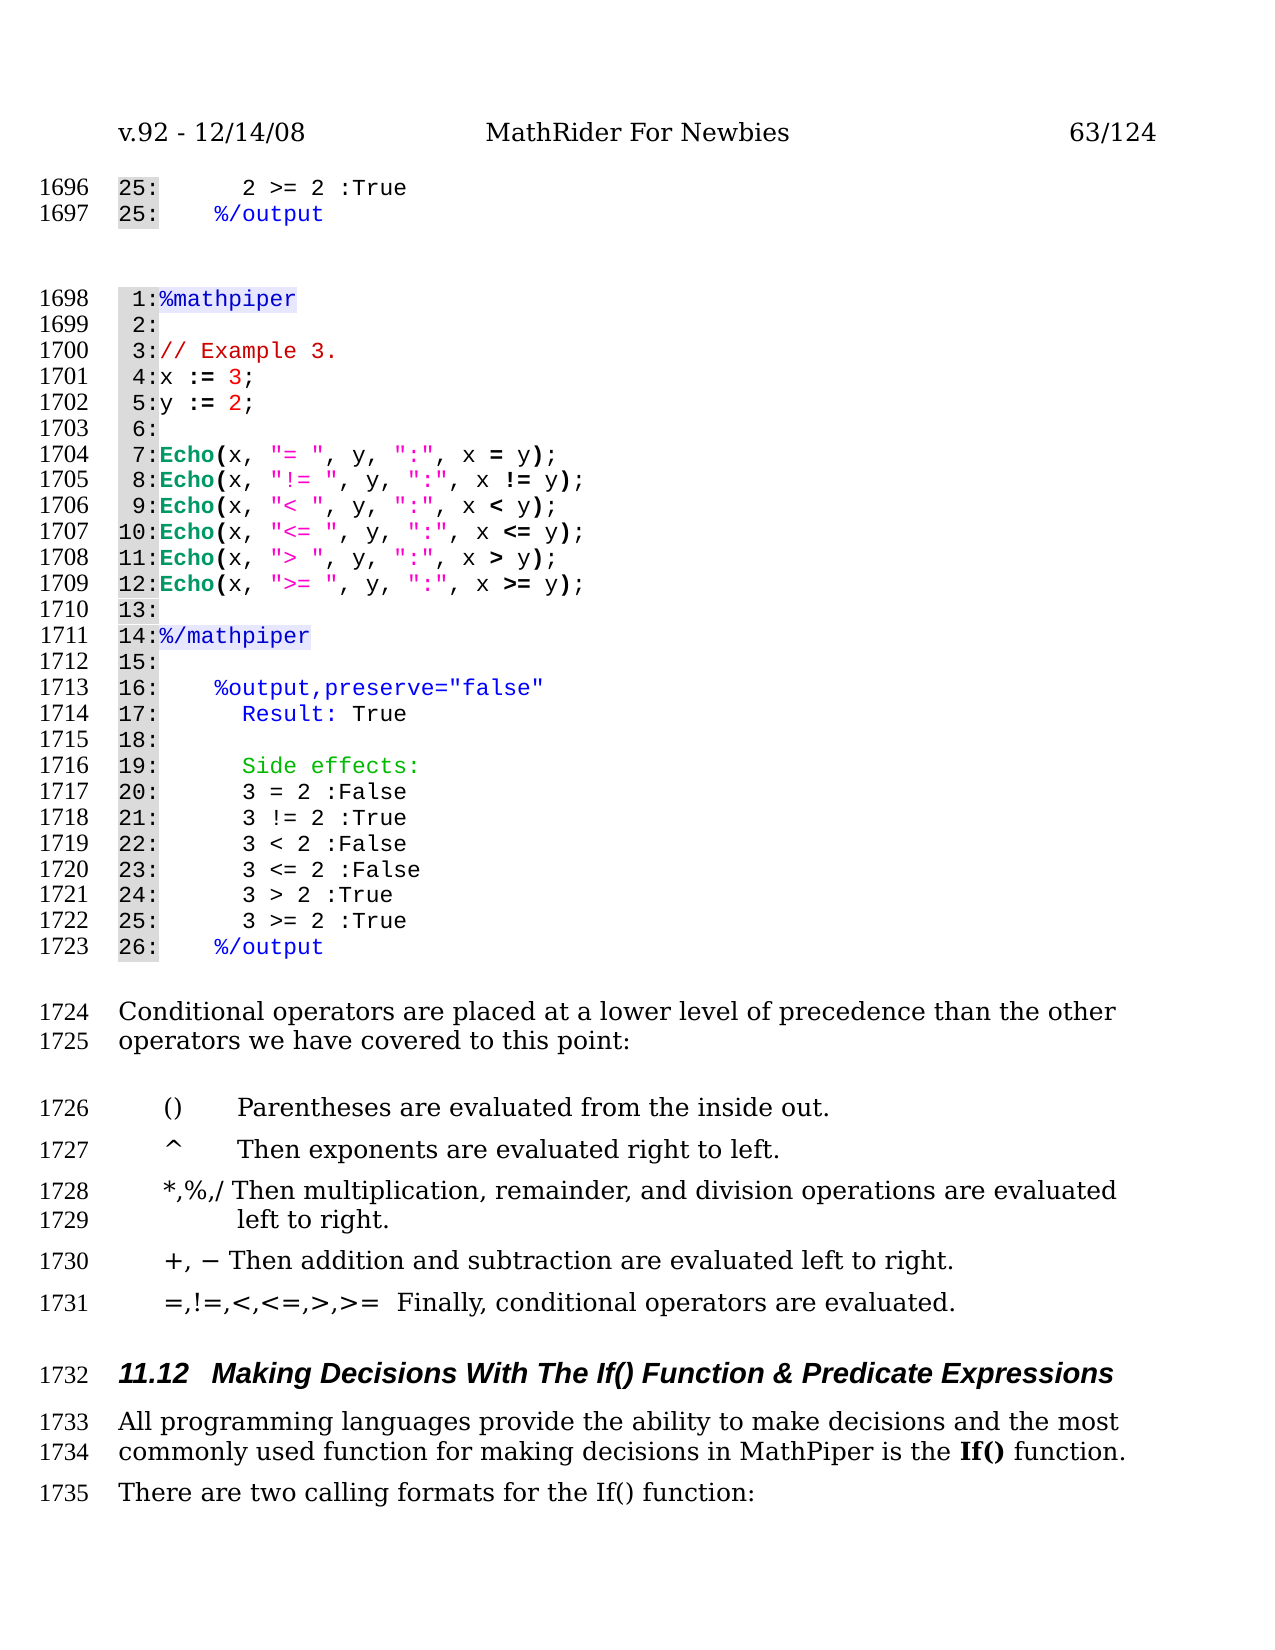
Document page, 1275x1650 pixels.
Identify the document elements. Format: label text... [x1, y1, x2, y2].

text 12:Echo(x, ">= ", y, ":", x >= y); [118, 573, 1157, 598]
text 5:y := 2; [118, 391, 1157, 417]
text =,!=,<,<=,>,>= Finally, conditional operators are evaluated. [163, 1288, 1157, 1317]
text +, − Then addition and subtraction are evaluated left to right. [163, 1246, 1157, 1276]
text 18: [118, 728, 1157, 754]
text 16: %output,preserve="false" [118, 676, 1157, 702]
text 23: 3 <= 2 :False [118, 858, 1157, 884]
text 11:Echo(x, "> ", y, ":", x > y); [118, 547, 1157, 573]
text 10:Echo(x, "<= ", y, ":", x <= y); [118, 521, 1157, 547]
text 15: [118, 650, 1157, 676]
text 1:%mathpiper [118, 287, 1157, 313]
text 4:x := 3; [118, 365, 1157, 391]
text 24: 3 > 2 :True [118, 884, 1157, 910]
text 9:Echo(x, "< ", y, ":", x < y); [118, 495, 1157, 521]
text 13: [118, 598, 1157, 624]
text 26: %/output [118, 936, 1157, 962]
text 25: 3 >= 2 :True [118, 910, 1157, 936]
text All programming languages provide the ability to make decisions and the most commonly used function for making decisions in MathPiper is the If() function. [118, 1407, 1157, 1466]
text () Parentheses are evaluated from the inside out. [163, 1093, 1157, 1123]
text 25: 2 >= 2 :True [118, 177, 1157, 203]
text 21: 3 != 2 :True [118, 806, 1157, 832]
text 17: Result: True [118, 702, 1157, 728]
text 2: [118, 313, 1157, 339]
text Conditional operators are placed at a lower level of precedence than the other operators we have covered to this point: [118, 997, 1157, 1056]
text There are two calling formats for the If() function: [118, 1478, 1157, 1507]
text 19: Side effects: [118, 754, 1157, 780]
subtitle Making Decisions With The If() Function & Predicate Expressions [118, 1356, 1157, 1389]
text 25: %/output [118, 203, 1157, 229]
text 8:Echo(x, "!= ", y, ":", x != y); [118, 469, 1157, 495]
text ^ Then exponents are evaluated right to left. [163, 1135, 1157, 1164]
text 20: 3 = 2 :False [118, 780, 1157, 806]
text 6: [118, 417, 1157, 443]
text 7:Echo(x, "= ", y, ":", x = y); [118, 443, 1157, 469]
text 3:// Example 3. [118, 339, 1157, 365]
text 22: 3 < 2 :False [118, 832, 1157, 858]
text *,%,/ Then multiplication, remainder, and division operations are evaluated left to right. [163, 1176, 1157, 1234]
text 14:%/mathpiper [118, 624, 1157, 650]
